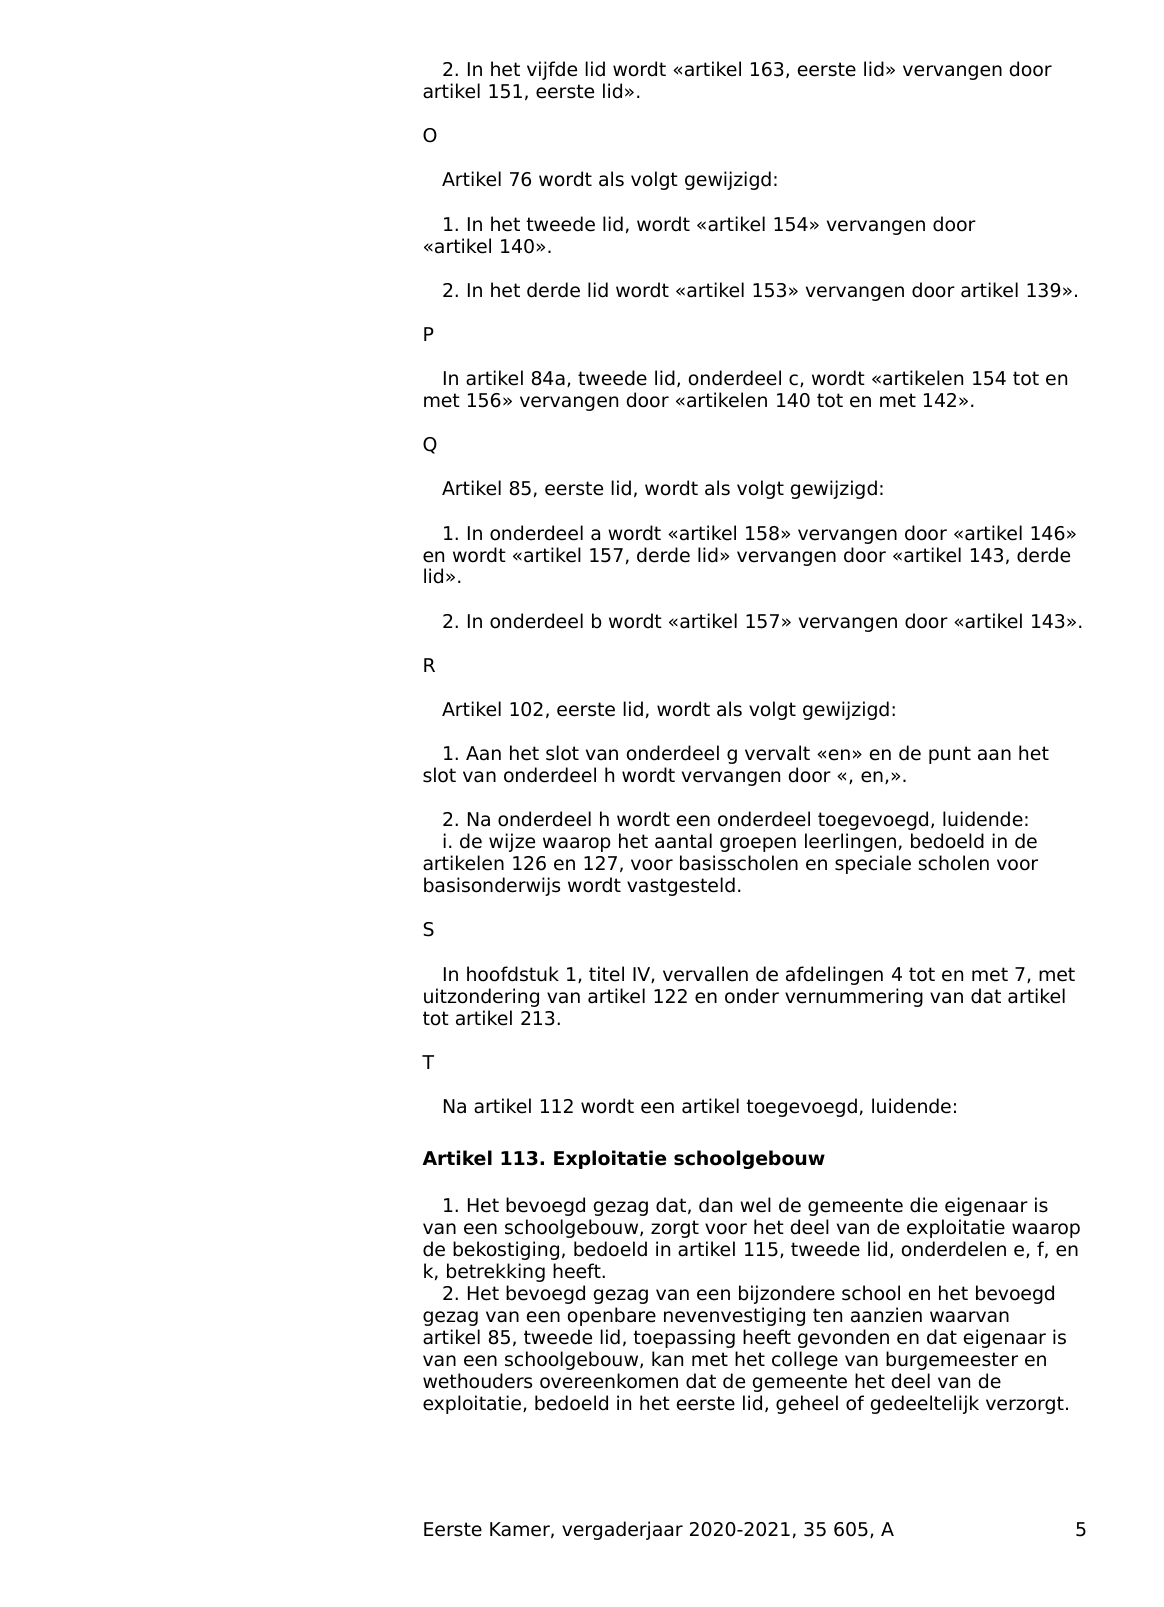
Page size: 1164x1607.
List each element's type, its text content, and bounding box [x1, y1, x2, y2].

text 2. Het bevoegd gezag van een bijzondere school en het bevoegd gezag van een openbare nevenvestiging ten aanzien waarvan artikel 85, tweede lid, toepassing heeft gevonden en dat eigenaar is van een schoolgebouw, kan met het college van burgemeester en wethouders overeenkomen dat de gemeente het deel van de exploitatie, bedoeld in het eerste lid, geheel of gedeeltelijk verzorgt. [422, 1283, 1087, 1414]
text 2. In onderdeel b wordt «artikel 157» vervangen door «artikel 143». [422, 611, 1087, 633]
text 2. In het derde lid wordt «artikel 153» vervangen door artikel 139». [422, 280, 1087, 302]
text S [422, 919, 1087, 941]
text In hoofdstuk 1, titel IV, vervallen de afdelingen 4 tot en met 7, met uitzondering van artikel 122 en onder vernummering van dat artikel tot artikel 213. [422, 963, 1087, 1029]
text In artikel 84a, tweede lid, onderdeel c, wordt «artikelen 154 tot en met 156» vervangen door «artikelen 140 tot en met 142». [422, 368, 1087, 412]
text Artikel 85, eerste lid, wordt als volgt gewijzigd: [422, 478, 1087, 500]
text Na artikel 112 wordt een artikel toegevoegd, luidende: [422, 1096, 1087, 1118]
text 1. Het bevoegd gezag dat, dan wel de gemeente die eigenaar is van een schoolgebouw, zorgt voor het deel van de exploitatie waarop de bekostiging, bedoeld in artikel 115, tweede lid, onderdelen e, f, en k, betrekking heeft. [422, 1195, 1087, 1283]
text T [422, 1052, 1087, 1074]
text O [422, 125, 1087, 147]
text 1. In onderdeel a wordt «artikel 158» vervangen door «artikel 146» en wordt «artikel 157, derde lid» vervangen door «artikel 143, derde lid». [422, 522, 1087, 588]
text Artikel 76 wordt als volgt gewijzigd: [422, 169, 1087, 191]
text 1. Aan het slot van onderdeel g vervalt «en» en de punt aan het slot van onderdeel h wordt vervangen door «, en,». [422, 743, 1087, 787]
text P [422, 324, 1087, 346]
text R [422, 655, 1087, 677]
text 1. In het tweede lid, wordt «artikel 154» vervangen door «artikel 140». [422, 213, 1087, 257]
text 2. Na onderdeel h wordt een onderdeel toegevoegd, luidende: [422, 809, 1087, 831]
subtitle Artikel 113. Exploitatie schoolgebouw [422, 1148, 1087, 1170]
text Artikel 102, eerste lid, wordt als volgt gewijzigd: [422, 699, 1087, 721]
text Q [422, 434, 1087, 456]
text i. de wijze waarop het aantal groepen leerlingen, bedoeld in de artikelen 126 en 127, voor basisscholen en speciale scholen voor basisonderwijs wordt vastgesteld. [422, 831, 1087, 897]
text 2. In het vijfde lid wordt «artikel 163, eerste lid» vervangen door artikel 151, eerste lid». [422, 59, 1087, 103]
